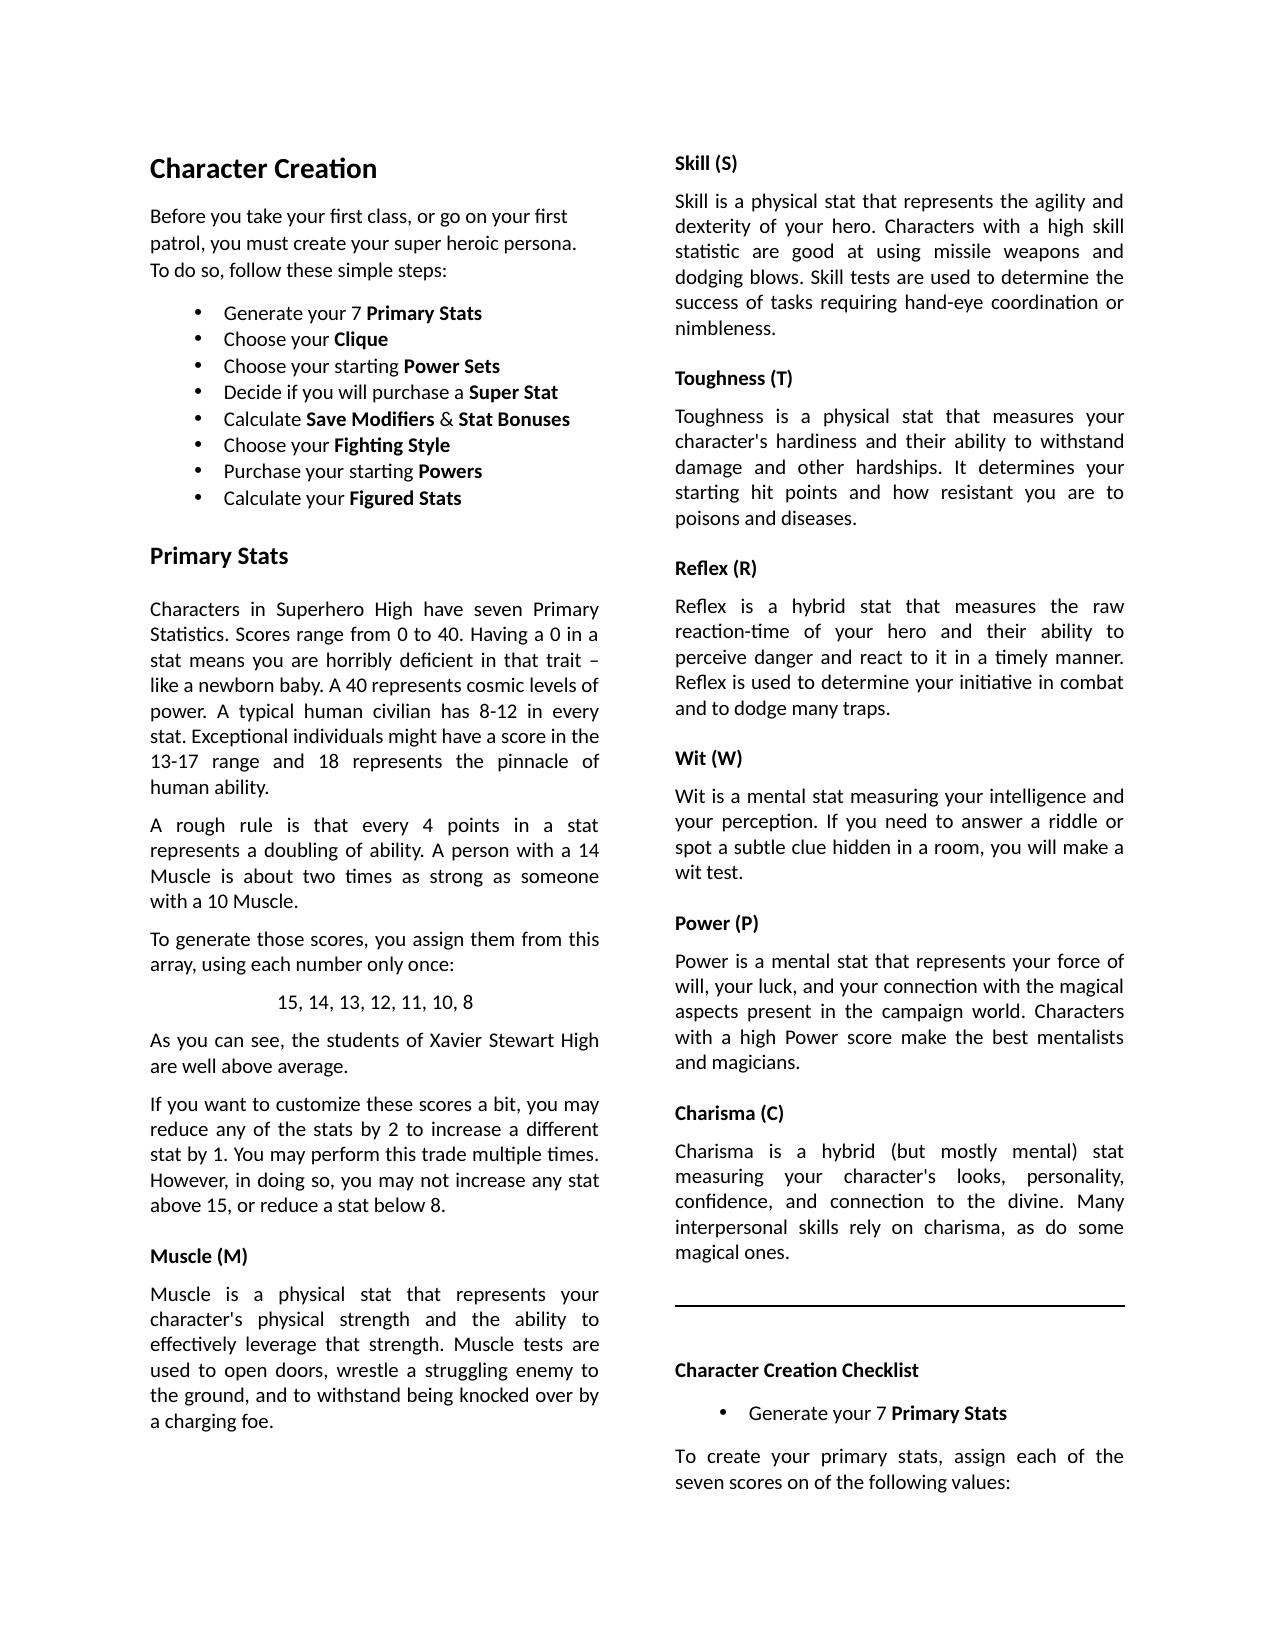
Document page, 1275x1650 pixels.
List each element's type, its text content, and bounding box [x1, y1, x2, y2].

text A rough rule is that every 4 points in a stat represents a doubling of ability. A person with a 14 Muscle is about two times as strong as someone with a 10 Muscle. [150, 812, 600, 914]
text Character Creation [150, 150, 600, 186]
text Charisma is a hybrid (but mostly mental) stat measuring your character's looks, personality, confidence, and connection to the divine. Many interpersonal skills rely on charisma, as do some magical ones. [675, 1138, 1125, 1265]
text Characters in Superhero High have seven Primary Statistics. Scores range from 0 to 40. Having a 0 in a stat means you are horribly deficient in that trait – like a newborn baby. A 40 represents cosmic levels of power. A typical human civilian has 8-12 in every stat. Exceptional individuals might have a score in the 13-17 range and 18 represents the pinnacle of human ability. [150, 596, 600, 799]
list Purchase your starting Powers [194, 458, 600, 484]
text Muscle is a physical stat that represents your character's physical strength and the ability to effectively leverage that strength. Muscle tests are used to open doors, wrestle a struggling enemy to the ground, and to withstand being knocked over by a charging foe. [150, 1281, 600, 1433]
text Wit is a mental stat measuring your intelligence and your perception. If you need to answer a riddle or spot a subtle clue hidden in a room, you will make a wit test. [675, 783, 1125, 885]
list Choose your starting Power Sets [194, 353, 600, 378]
text Power is a mental stat that represents your force of will, your luck, and your connection with the magical aspects present in the campaign world. Characters with a high Power score make the best mentalists and magicians. [675, 948, 1125, 1075]
subtitle Skill (S) [675, 150, 1125, 175]
subtitle Wit (W) [675, 745, 1125, 771]
text To generate those scores, you assign them from this array, using each number only once: [150, 926, 600, 977]
subtitle Muscle (M) [150, 1243, 600, 1268]
list Calculate Save Modifiers & Stat Bonuses [194, 406, 600, 431]
text 15, 14, 13, 12, 11, 10, 8 [150, 989, 600, 1015]
list Calculate your Figured Stats [194, 485, 600, 510]
subtitle Charisma (C) [675, 1100, 1125, 1125]
text Skill is a physical stat that represents the agility and dexterity of your hero. Characters with a high skill statistic are good at using missile weapons and dodging blows. Skill tests are used to determine the success of tasks requiring hand-eye coordination or nimbleness. [675, 188, 1125, 340]
list Choose your Clique [194, 327, 600, 352]
list Generate your 7 Primary Stats [719, 1400, 1125, 1425]
text Toughness is a physical stat that measures your character's hardiness and their ability to withstand damage and other hardships. It determines your starting hit points and how resistant you are to poisons and diseases. [675, 403, 1125, 530]
text Before you take your first class, or go on your first patrol, you must create your super heroic persona. To do so, follow these simple steps: [150, 204, 600, 282]
text As you can see, the students of Xavier Stewart High are well above average. [150, 1027, 600, 1078]
subtitle Power (P) [675, 910, 1125, 935]
subtitle Toughness (T) [675, 365, 1125, 391]
text Primary Stats [150, 540, 600, 571]
text To create your primary stats, assign each of the seven scores on of the following values: [675, 1443, 1125, 1495]
list Decide if you will purchase a Super Stat [194, 379, 600, 405]
text Reflex is a hybrid stat that measures the raw reaction-time of your hero and their ability to perceive danger and react to it in a timely manner. Reflex is used to determine your initiative in combat and to dodge many traps. [675, 593, 1125, 720]
text Character Creation Checklist [675, 1357, 1125, 1382]
text If you want to customize these scores a bit, you may reduce any of the stats by 2 to increase a different stat by 1. You may perform this trade multiple times. However, in doing so, you may not increase any stat above 15, or reduce a stat below 8. [150, 1091, 600, 1218]
subtitle Reflex (R) [675, 555, 1125, 581]
list Choose your Fighting Style [194, 432, 600, 457]
list Generate your 7 Primary Stats [194, 300, 600, 326]
